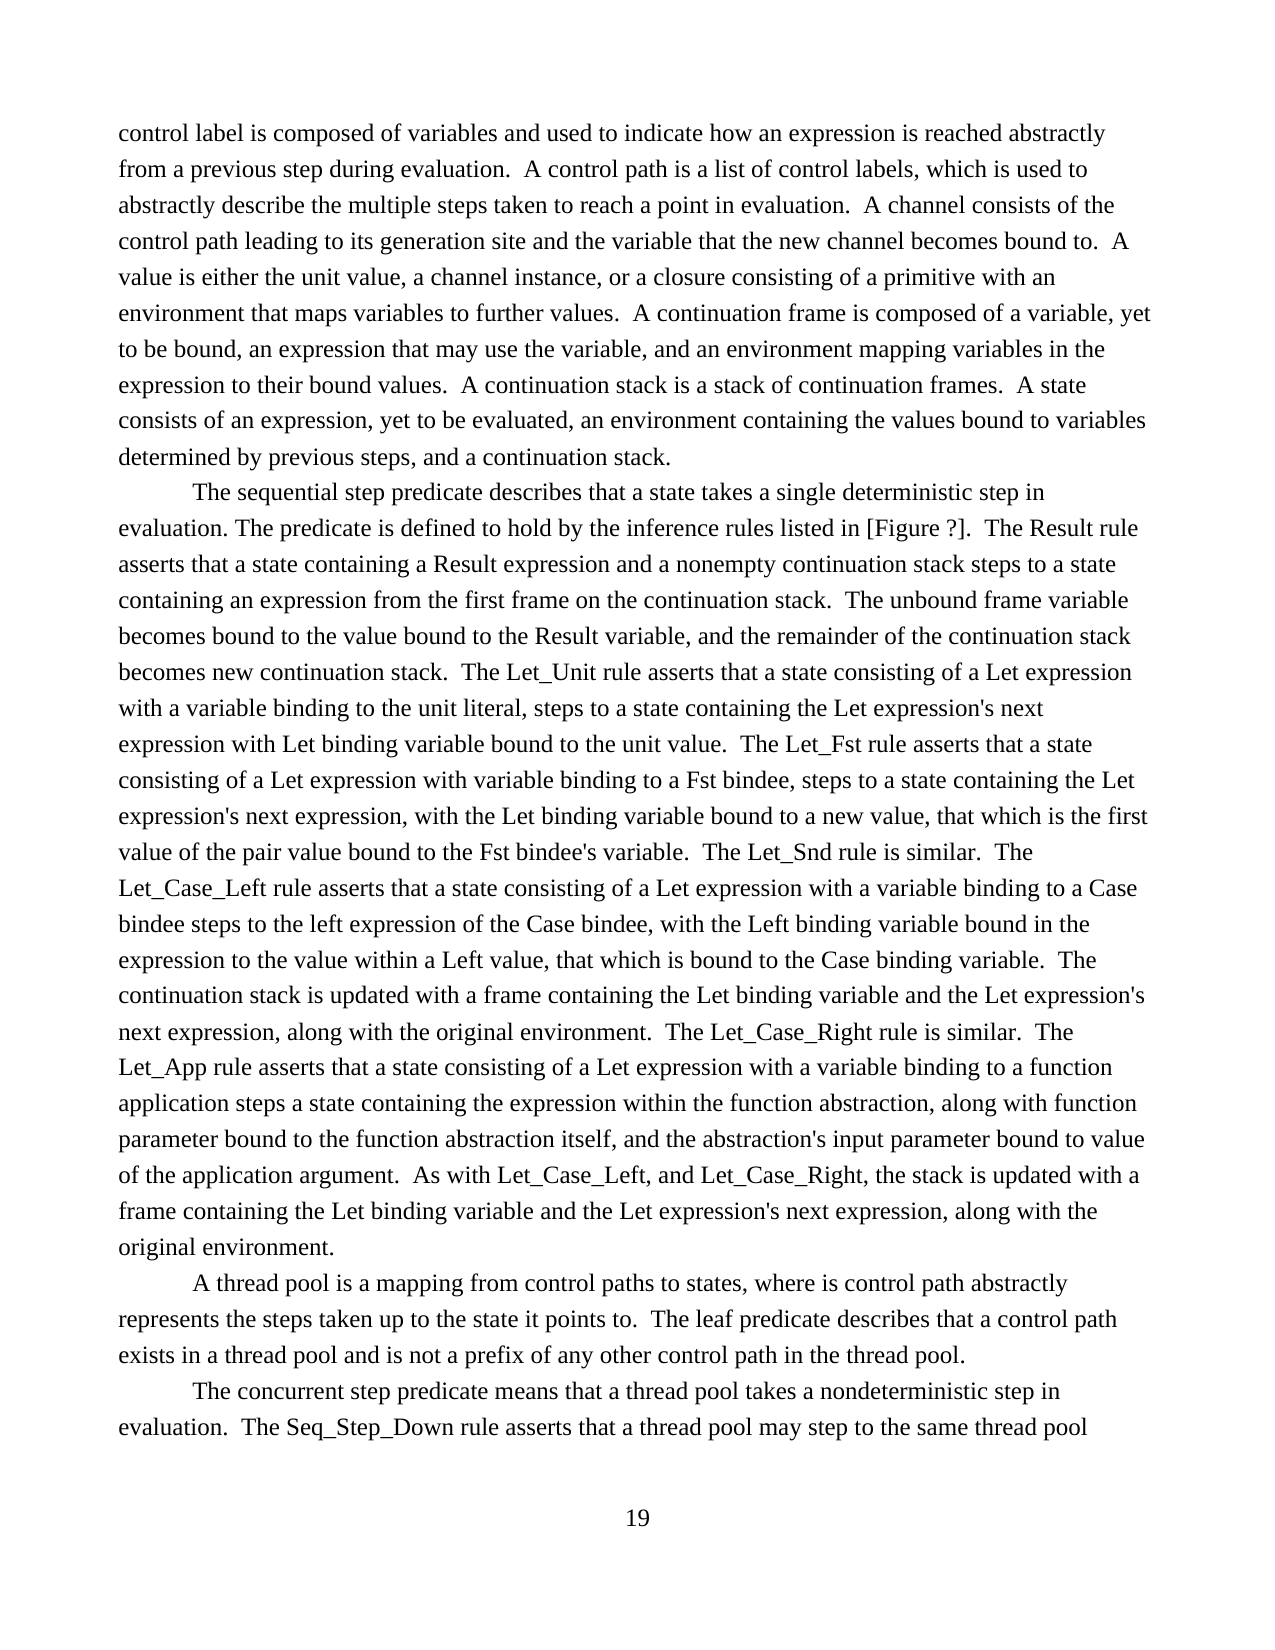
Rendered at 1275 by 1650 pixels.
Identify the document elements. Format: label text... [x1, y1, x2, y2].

text A thread pool is a mapping from control paths to states, where is control path abstractly represents the steps taken up to the state it points to. The leaf predicate describes that a control path exists in a thread pool and is not a prefix of any other control path in the thread pool. [118, 1268, 1157, 1369]
text The concurrent step predicate means that a thread pool takes a nondeterministic step in evaluation. The Seq_Step_Down rule asserts that a thread pool may step to the same thread pool [118, 1376, 1157, 1441]
text The sequential step predicate describes that a state takes a single deterministic step in evaluation. The predicate is defined to hold by the inference rules listed in [Figure ?]. The Result rule asserts that a state containing a Result expression and a nonempty continuation stack steps to a state containing an expression from the first frame on the continuation stack. The unbound frame variable becomes bound to the value bound to the Result variable, and the remainder of the continuation stack becomes new continuation stack. The Let_Unit rule asserts that a state consisting of a Let expression with a variable binding to the unit literal, steps to a state containing the Let expression's next expression with Let binding variable bound to the unit value. The Let_Fst rule asserts that a state consisting of a Let expression with variable binding to a Fst bindee, steps to a state containing the Let expression's next expression, with the Let binding variable bound to a new value, that which is the first value of the pair value bound to the Fst bindee's variable. The Let_Snd rule is similar. The Let_Case_Left rule asserts that a state consisting of a Let expression with a variable binding to a Case bindee steps to the left expression of the Case bindee, with the Left binding variable bound in the expression to the value within a Left value, that which is bound to the Case binding variable. The continuation stack is updated with a frame containing the Let binding variable and the Let expression's next expression, along with the original environment. The Let_Case_Right rule is similar. The Let_App rule asserts that a state consisting of a Let expression with a variable binding to a function application steps a state containing the expression within the function abstraction, along with function parameter bound to the function abstraction itself, and the abstraction's input parameter bound to value of the application argument. As with Let_Case_Left, and Let_Case_Right, the stack is updated with a frame containing the Let binding variable and the Let expression's next expression, along with the original environment. [118, 477, 1157, 1261]
text control label is composed of variables and used to indicate how an expression is reached abstractly from a previous step during evaluation. A control path is a list of control labels, which is used to abstractly describe the multiple steps taken to reach a point in evaluation. A channel consists of the control path leading to its generation site and the variable that the new channel becomes bound to. A value is either the unit value, a channel instance, or a closure consisting of a primitive with an environment that maps variables to further values. A continuation frame is composed of a variable, yet to be bound, an expression that may use the variable, and an environment mapping variables in the expression to their bound values. A continuation stack is a stack of continuation frames. A state consists of an expression, yet to be evaluated, an environment containing the values bound to variables determined by previous steps, and a continuation stack. [118, 118, 1157, 470]
